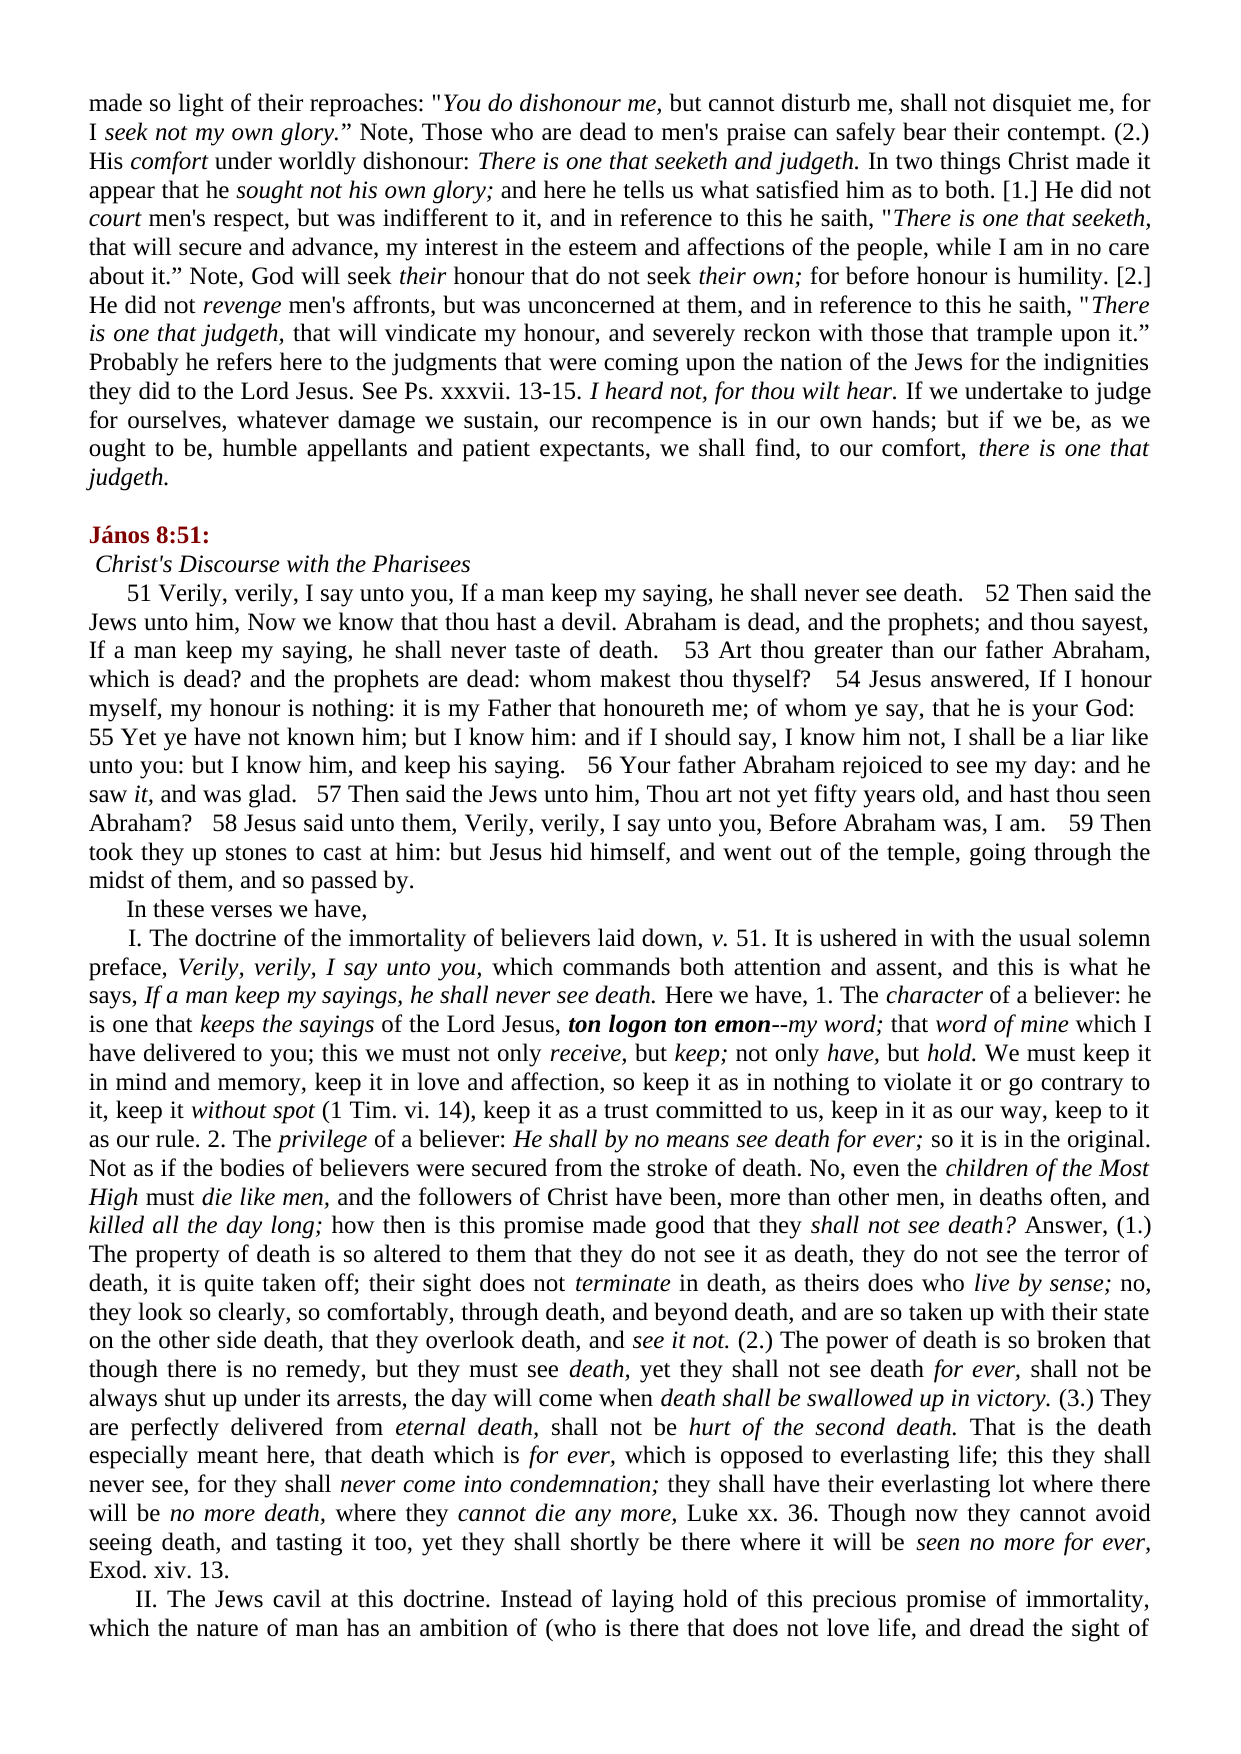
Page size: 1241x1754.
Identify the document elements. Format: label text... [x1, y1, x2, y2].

text made so light of their reproaches: "You do dishonour me, but cannot disturb me, shall not disquiet me, for I seek not my own glory.” Note, Those who are dead to men's praise can safely bear their contempt. (2.) His comfort under worldly dishonour: There is one that seeketh and judgeth. In two things Christ made it appear that he sought not his own glory; and here he tells us what satisfied him as to both. [1.] He did not court men's respect, but was indifferent to it, and in reference to this he saith, "There is one that seeketh, that will secure and advance, my interest in the esteem and affections of the people, while I am in no care about it.” Note, God will seek their honour that do not seek their own; for before honour is humility. [2.] He did not revenge men's affronts, but was unconcerned at them, and in reference to this he saith, "There is one that judgeth, that will vindicate my honour, and severely reckon with those that trample upon it.” Probably he refers here to the judgments that were coming upon the nation of the Jews for the indignities they did to the Lord Jesus. See Ps. xxxvii. 13-15. I heard not, for thou wilt hear. If we undertake to judge for ourselves, whatever damage we sustain, our recompence is in our own hands; but if we be, as we ought to be, humble appellants and patient expectants, we shall find, to our comfort, there is one that judgeth. [88, 88, 1152, 491]
text 51 Verily, verily, I say unto you, If a man keep my saying, he shall never see death. 52 Then said the Jews unto him, Now we know that thou hast a devil. Abraham is dead, and the prophets; and thou sayest, If a man keep my saying, he shall never taste of death. 53 Art thou greater than our father Abraham, which is dead? and the prophets are dead: whom makest thou thyself? 54 Jesus answered, If I honour myself, my honour is nothing: it is my Father that honoureth me; of whom ye say, that he is your God: 55 Yet ye have not known him; but I know him: and if I should say, I know him not, I shall be a liar like unto you: but I know him, and keep his saying. 56 Your father Abraham rejoiced to see my day: and he saw it, and was glad. 57 Then said the Jews unto him, Thou art not yet fifty years old, and hast thou seen Abraham? 58 Jesus said unto them, Verily, verily, I say unto you, Before Abraham was, I am. 59 Then took they up stones to cast at him: but Jesus hid himself, and went out of the temple, going through the midst of them, and so passed by. [88, 578, 1152, 894]
text János 8:51: [88, 521, 1152, 549]
text I. The doctrine of the immortality of believers laid down, v. 51. It is ushered in with the usual solemn preface, Verily, verily, I say unto you, which commands both attention and assent, and this is what he says, If a man keep my sayings, he shall never see death. Here we have, 1. The character of a believer: he is one that keeps the sayings of the Lord Jesus, ton logon ton emon--my word; that word of mine which I have delivered to you; this we must not only receive, but keep; not only have, but hold. We must keep it in mind and memory, keep it in love and affection, so keep it as in nothing to violate it or go contrary to it, keep it without spot (1 Tim. vi. 14), keep it as a trust committed to us, keep in it as our way, keep to it as our rule. 2. The privilege of a believer: He shall by no means see death for ever; so it is in the original. Not as if the bodies of believers were secured from the stroke of death. No, even the children of the Most High must die like men, and the followers of Christ have been, more than other men, in deaths often, and killed all the day long; how then is this promise made good that they shall not see death? Answer, (1.) The property of death is so altered to them that they do not see it as death, they do not see the terror of death, it is quite taken off; their sight does not terminate in death, as theirs does who live by sense; no, they look so clearly, so comfortably, through death, and beyond death, and are so taken up with their state on the other side death, that they overlook death, and see it not. (2.) The power of death is so broken that though there is no remedy, but they must see death, yet they shall not see death for ever, shall not be always shut up under its arrests, the day will come when death shall be swallowed up in victory. (3.) They are perfectly delivered from eternal death, shall not be hurt of the second death. That is the death especially meant here, that death which is for ever, which is opposed to everlasting life; this they shall never see, for they shall never come into condemnation; they shall have their everlasting lot where there will be no more death, where they cannot die any more, Luke xx. 36. Though now they cannot avoid seeing death, and tasting it too, yet they shall shortly be there where it will be seen no more for ever, Exod. xiv. 13. [88, 923, 1152, 1584]
text In these verses we have, [88, 894, 1152, 923]
text II. The Jews cavil at this doctrine. Instead of laying hold of this precious promise of immortality, which the nature of man has an ambition of (who is there that does not love life, and dread the sight of [88, 1584, 1152, 1642]
text Christ's Discourse with the Pharisees [88, 549, 1152, 578]
